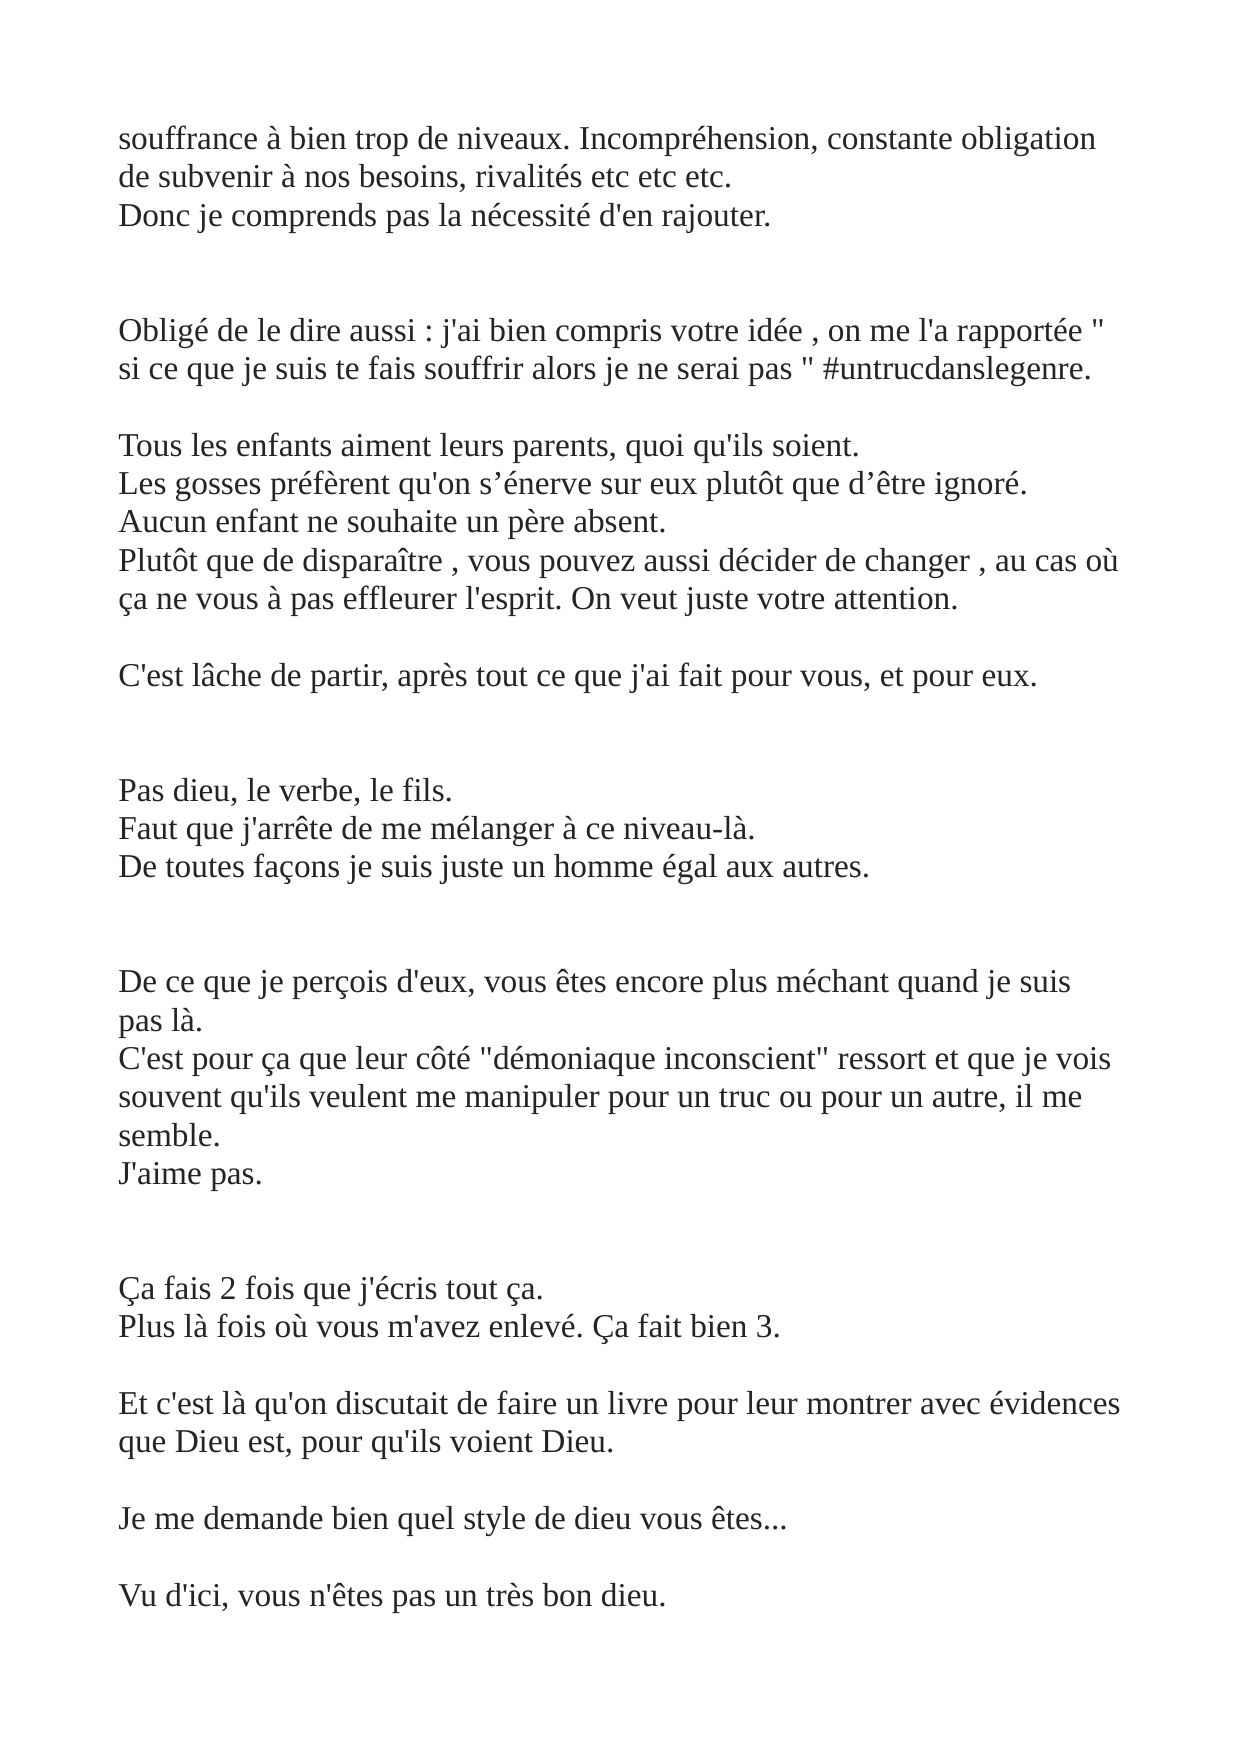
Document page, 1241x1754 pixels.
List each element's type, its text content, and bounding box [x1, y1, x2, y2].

text De ce que je perçois d'eux, vous êtes encore plus méchant quand je suis pas là. [118, 961, 1122, 1038]
text C'est lâche de partir, après tout ce que j'ai fait pour vous, et pour eux. [118, 616, 1122, 770]
text C'est pour ça que leur côté "démoniaque inconscient" ressort et que je vois souvent qu'ils veulent me manipuler pour un truc ou pour un autre, il me semble. [118, 1038, 1122, 1153]
text Tous les enfants aiment leurs parents, quoi qu'ils soient. [118, 425, 1122, 463]
text Plutôt que de disparaître , vous pouvez aussi décider de changer , au cas où ça ne vous à pas effleurer l'esprit. On veut juste votre attention. [118, 540, 1122, 616]
text souffrance à bien trop de niveaux. Incompréhension, constante obligation de subvenir à nos besoins, rivalités etc etc etc. [118, 118, 1122, 195]
text Plus là fois où vous m'avez enlevé. Ça fait bien 3. [118, 1306, 1122, 1345]
text Donc je comprends pas la nécessité d'en rajouter. [118, 195, 1122, 233]
text Je me demande bien quel style de dieu vous êtes... [118, 1498, 1122, 1536]
text De toutes façons je suis juste un homme égal aux autres. [118, 846, 1122, 885]
text Obligé de le dire aussi : j'ai bien compris votre idée , on me l'a rapportée " si ce que je suis te fais souffrir alors je ne serai pas " #untrucdanslegenre. [118, 310, 1122, 386]
text Pas dieu, le verbe, le fils. [118, 770, 1122, 808]
text Ça fais 2 fois que j'écris tout ça. [118, 1268, 1122, 1306]
text Faut que j'arrête de me mélanger à ce niveau-là. [118, 808, 1122, 846]
text Vu d'ici, vous n'êtes pas un très bon dieu. [118, 1575, 1122, 1613]
text J'aime pas. [118, 1153, 1122, 1191]
text Les gosses préfèrent qu'on s’énerve sur eux plutôt que d’être ignoré. [118, 463, 1122, 501]
text Et c'est là qu'on discutait de faire un livre pour leur montrer avec évidences que Dieu est, pour qu'ils voient Dieu. [118, 1383, 1122, 1460]
text Aucun enfant ne souhaite un père absent. [118, 501, 1122, 540]
